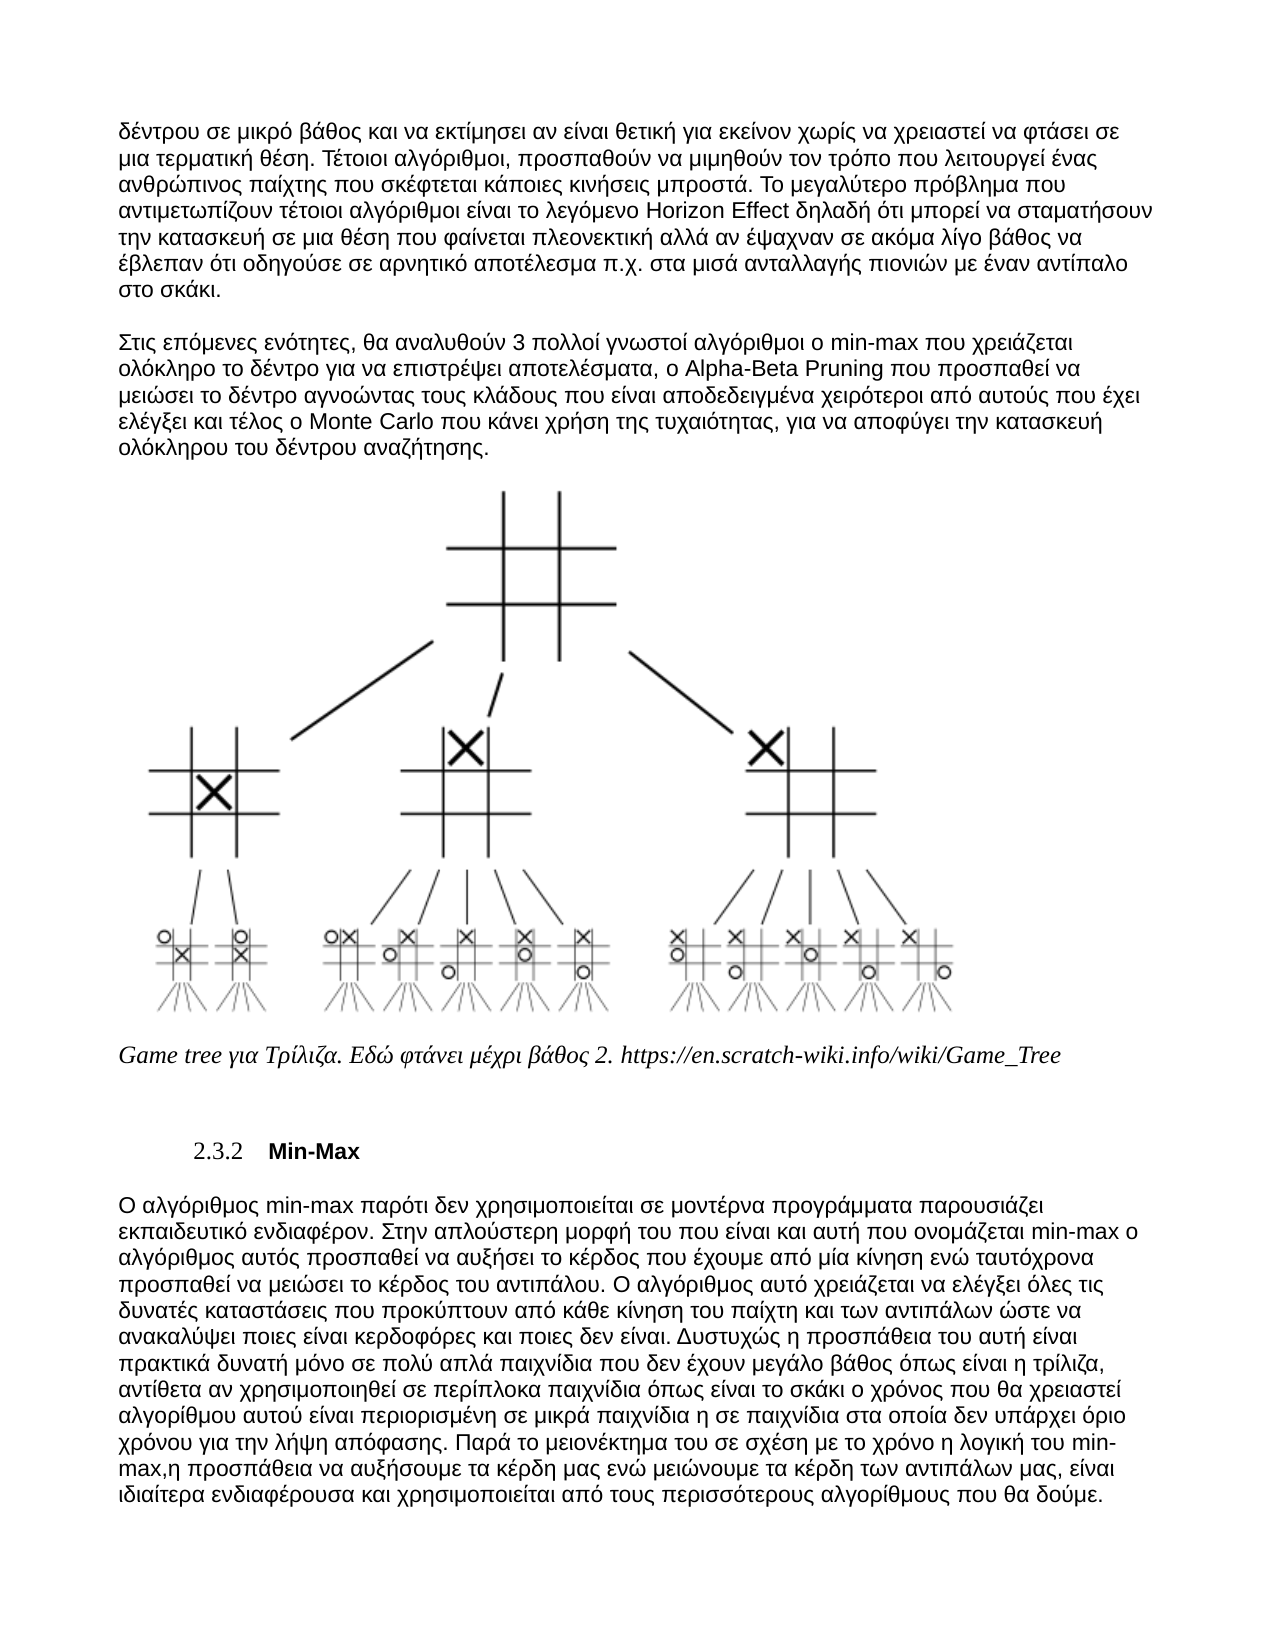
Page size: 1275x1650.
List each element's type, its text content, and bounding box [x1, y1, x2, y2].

list Min-Max [193, 1136, 1157, 1165]
text δέντρου σε μικρό βάθος και να εκτίμησει αν είναι θετική για εκείνον χωρίς να χρειαστεί να φτάσει σε μια τερματική θέση. Τέτοιοι αλγόριθμοι, προσπαθούν να μιμηθούν τον τρόπο που λειτουργεί ένας ανθρώπινος παίχτης που σκέφτεται κάποιες κινήσεις μπροστά. Το μεγαλύτερο πρόβλημα που αντιμετωπίζουν τέτοιοι αλγόριθμοι είναι το λεγόμενο Horizon Effect δηλαδή ότι μπορεί να σταματήσουν την κατασκευή σε μια θέση που φαίνεται πλεονεκτική αλλά αν έψαχναν σε ακόμα λίγο βάθος να έβλεπαν ότι οδηγούσε σε αρνητικό αποτέλεσμα π.χ. στα μισά ανταλλαγής πιονιών με έναν αντίπαλο στο σκάκι. [118, 118, 1157, 303]
text Game tree για Τρίλιζα. Εδώ φτάνει μέχρι βάθος 2. https://en.scratch-wiki.info/wiki/Game_Tree [118, 1040, 1157, 1069]
text Στις επόμενες ενότητες, θα αναλυθούν 3 πολλοί γνωστοί αλγόριθμοι ο min-max που χρειάζεται ολόκληρο το δέντρο για να επιστρέψει αποτελέσματα, o Alpha-Beta Pruning που προσπαθεί να μειώσει το δέντρο αγνοώντας τους κλάδους που είναι αποδεδειγμένα χειρότεροι από αυτούς που έχει ελέγξει και τέλος ο Monte Carlo που κάνει χρήση της τυχαιότητας, για να αποφύγει την κατασκευή ολόκληρου του δέντρου αναζήτησης. [118, 329, 1157, 461]
text Ο αλγόριθμος min-max παρότι δεν χρησιμοποιείται σε μοντέρνα προγράμματα παρουσιάζει εκπαιδευτικό ενδιαφέρον. Στην απλούστερη μορφή του που είναι και αυτή που ονομάζεται min-max ο αλγόριθμος αυτός προσπαθεί να αυξήσει το κέρδος που έχουμε από μία κίνηση ενώ ταυτόχρονα προσπαθεί να μειώσει το κέρδος του αντιπάλου. Ο αλγόριθμος αυτό χρειάζεται να ελέγξει όλες τις δυνατές καταστάσεις που προκύπτουν από κάθε κίνηση του παίχτη και των αντιπάλων ώστε να ανακαλύψει ποιες είναι κερδοφόρες και ποιες δεν είναι. Δυστυχώς η προσπάθεια του αυτή είναι πρακτικά δυνατή μόνο σε πολύ απλά παιχνίδια που δεν έχουν μεγάλο βάθος όπως είναι η τρίλιζα, αντίθετα αν χρησιμοποιηθεί σε περίπλοκα παιχνίδια όπως είναι το σκάκι ο χρόνος που θα χρειαστεί αλγορίθμου αυτού είναι περιορισμένη σε μικρά παιχνίδια η σε παιχνίδια στα οποία δεν υπάρχει όριο χρόνου για την λήψη απόφασης. Παρά το μειονέκτημα του σε σχέση με το χρόνο η λογική του min-max,η προσπάθεια να αυξήσουμε τα κέρδη μας ενώ μειώνουμε τα κέρδη των αντιπάλων μας, είναι ιδιαίτερα ενδιαφέρουσα και χρησιμοποιείται από τους περισσότερους αλγορίθμους που θα δούμε. [118, 1192, 1157, 1508]
